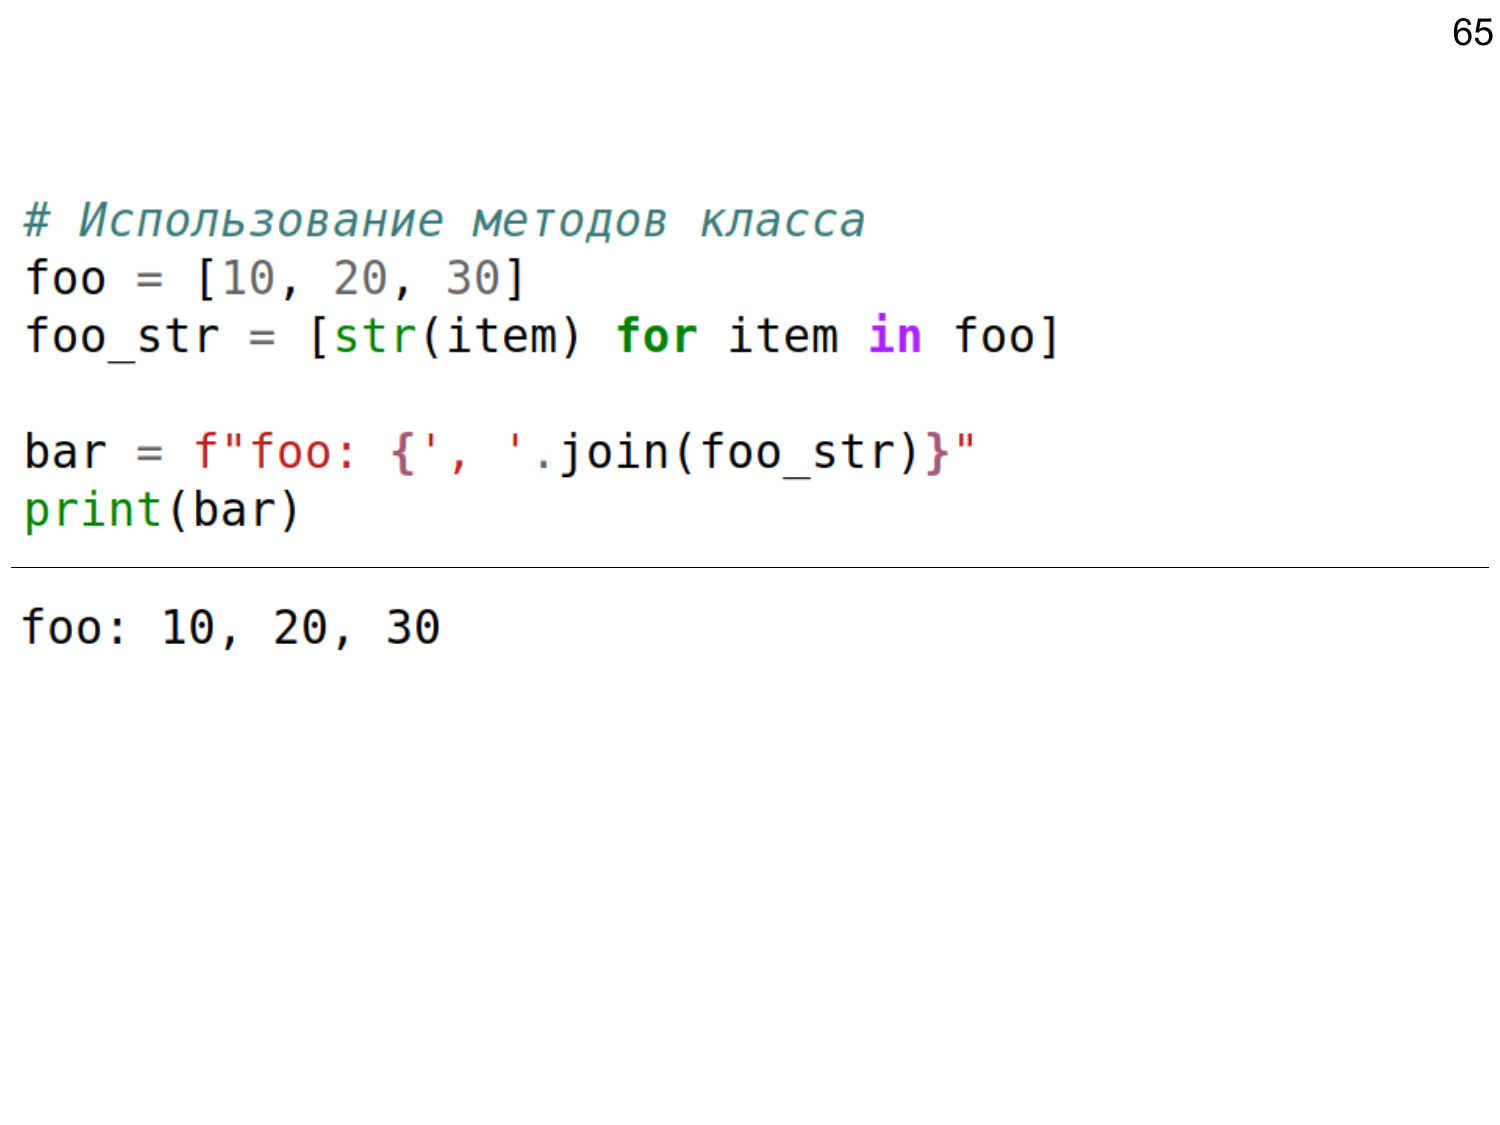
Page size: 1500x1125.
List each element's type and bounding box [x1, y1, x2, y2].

picture [14, 589, 448, 666]
picture [9, 188, 1069, 548]
